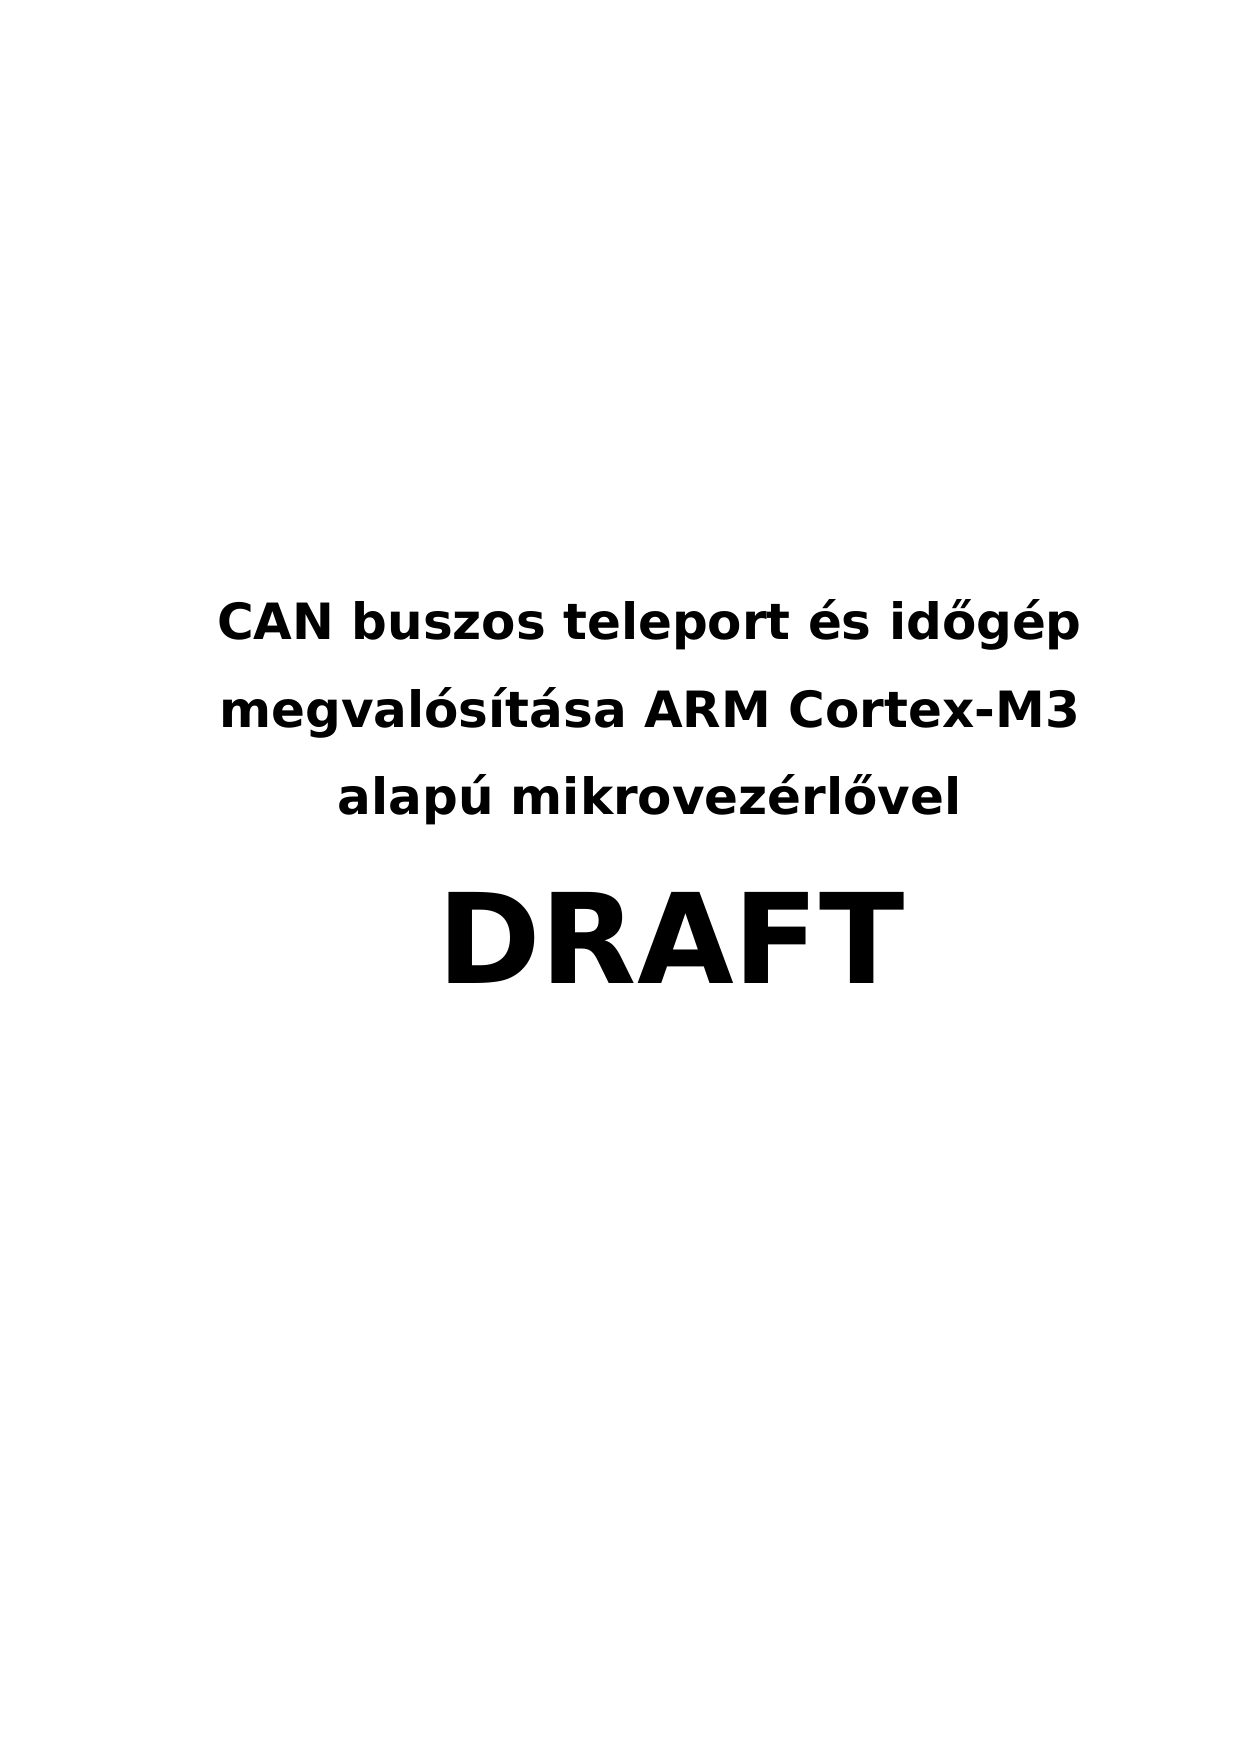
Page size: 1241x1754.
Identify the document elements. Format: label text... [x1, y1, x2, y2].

subtitle CAN buszos teleport és időgép megvalósítása ARM Cortex‑M3 alapú mikrovezérlővel [177, 593, 1122, 826]
text DRAFT [177, 868, 1122, 1013]
